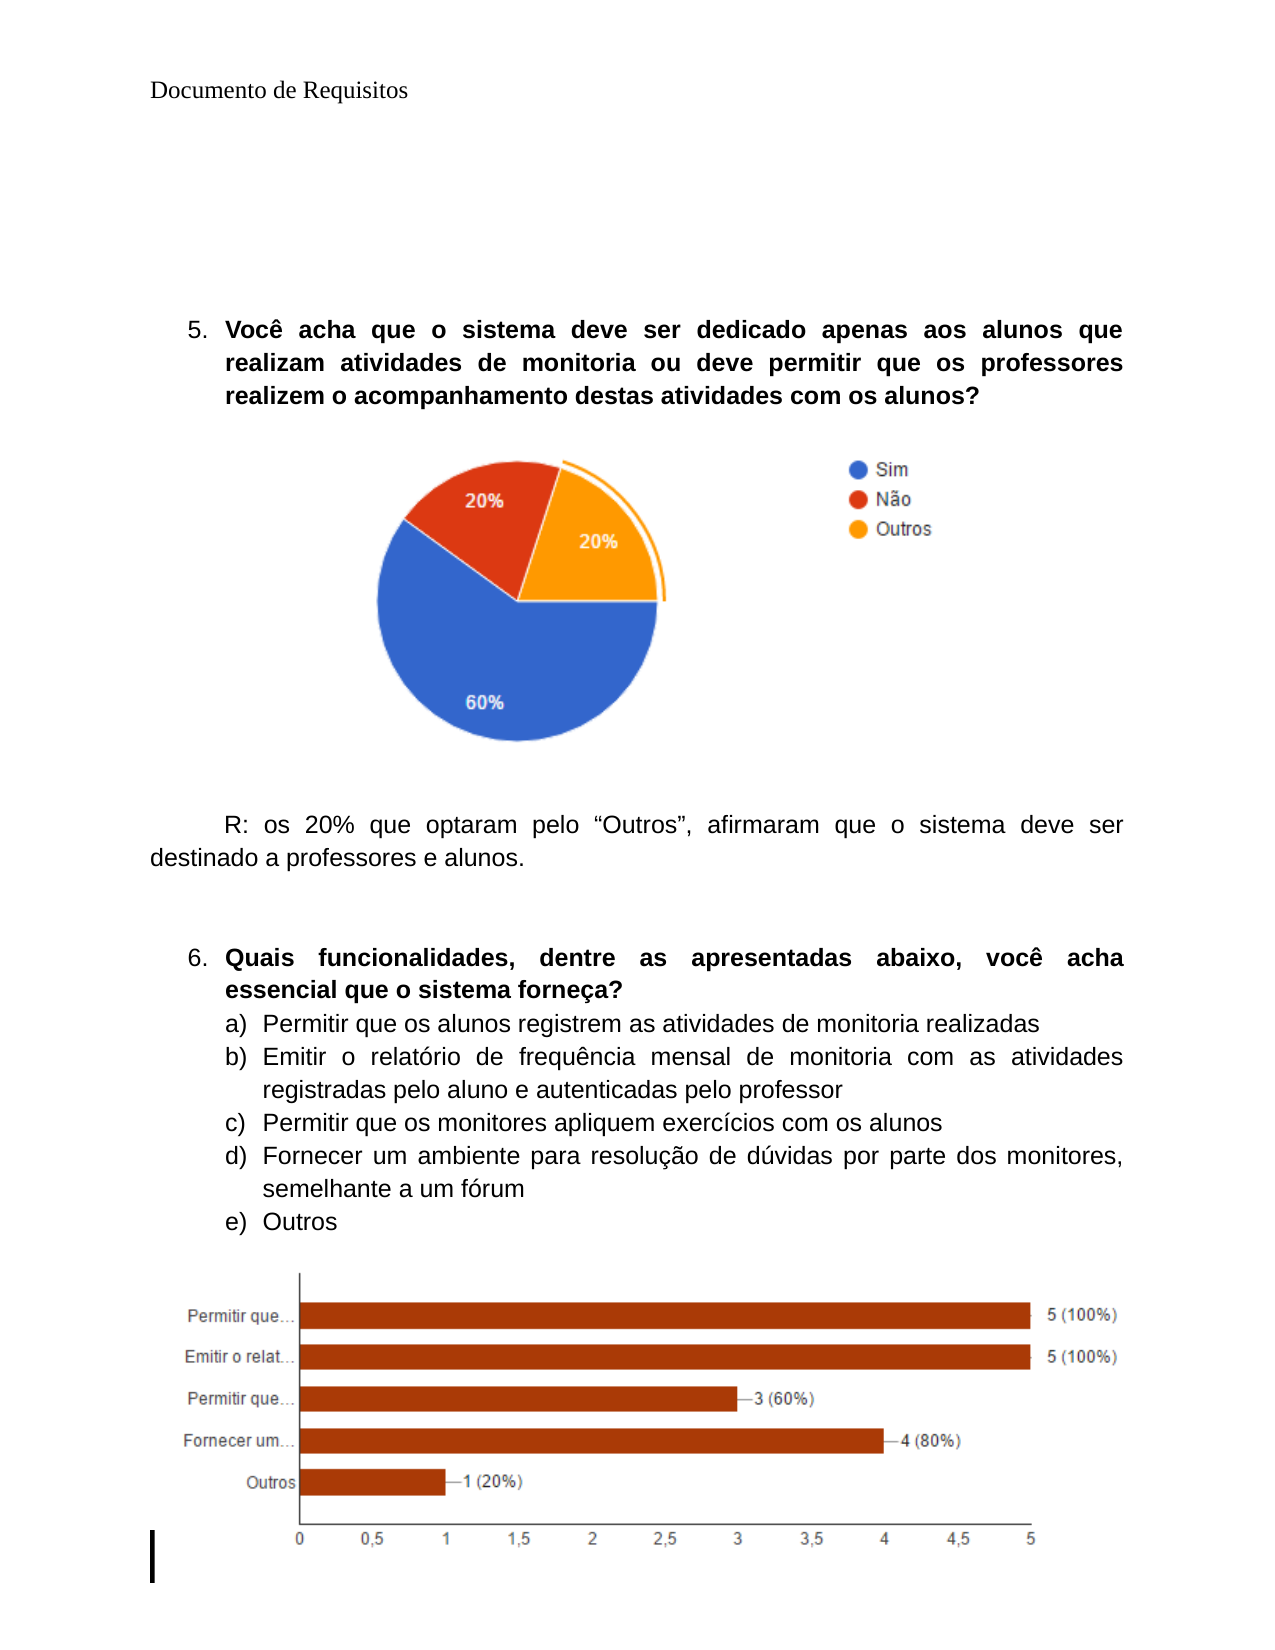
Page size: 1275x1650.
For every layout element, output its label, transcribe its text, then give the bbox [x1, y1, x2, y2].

list Fornecer um ambiente para resolução de dúvidas por parte dos monitores, semelhante a um fórum [225, 1141, 1125, 1202]
list Você acha que o sistema deve ser dedicado apenas aos alunos que realizam atividades de monitoria ou deve permitir que os professores realizem o acompanhamento destas atividades com os alunos? [187, 315, 1125, 410]
list Emitir o relatório de frequência mensal de monitoria com as atividades registradas pelo aluno e autenticadas pelo professor [225, 1042, 1125, 1103]
list Permitir que os monitores apliquem exercícios com os alunos [225, 1108, 1125, 1136]
picture [154, 1256, 1145, 1584]
list Permitir que os alunos registrem as atividades de monitoria realizadas [225, 1008, 1125, 1037]
list Outros [225, 1207, 1125, 1235]
list Quais funcionalidades, dentre as apresentadas abaixo, você acha essencial que o sistema forneça? [187, 942, 1125, 1004]
picture [300, 414, 998, 797]
text R: os 20% que optaram pelo “Outros”, afirmaram que o sistema deve ser destinado a professores e alunos. [150, 810, 1125, 872]
